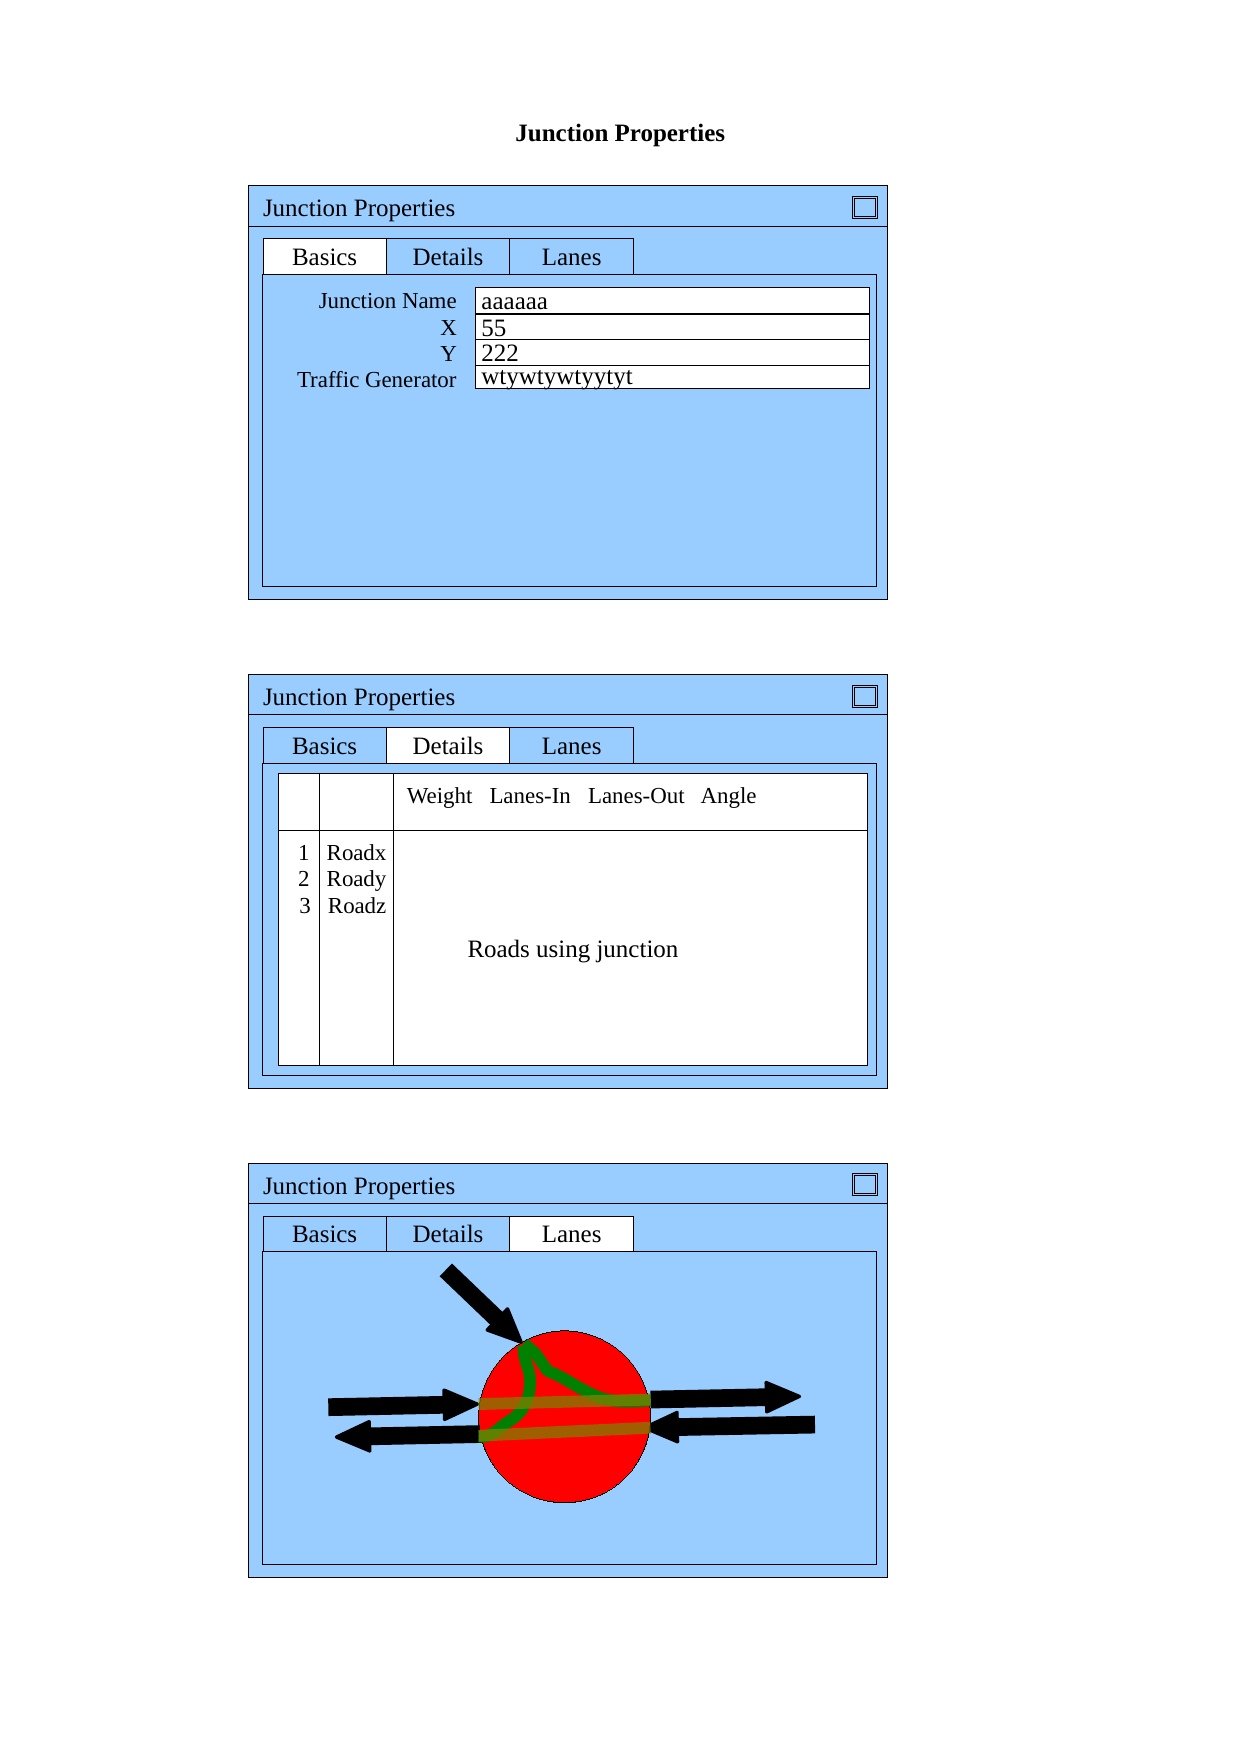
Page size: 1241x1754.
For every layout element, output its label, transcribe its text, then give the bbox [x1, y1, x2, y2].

text Junction Properties [118, 118, 1122, 147]
